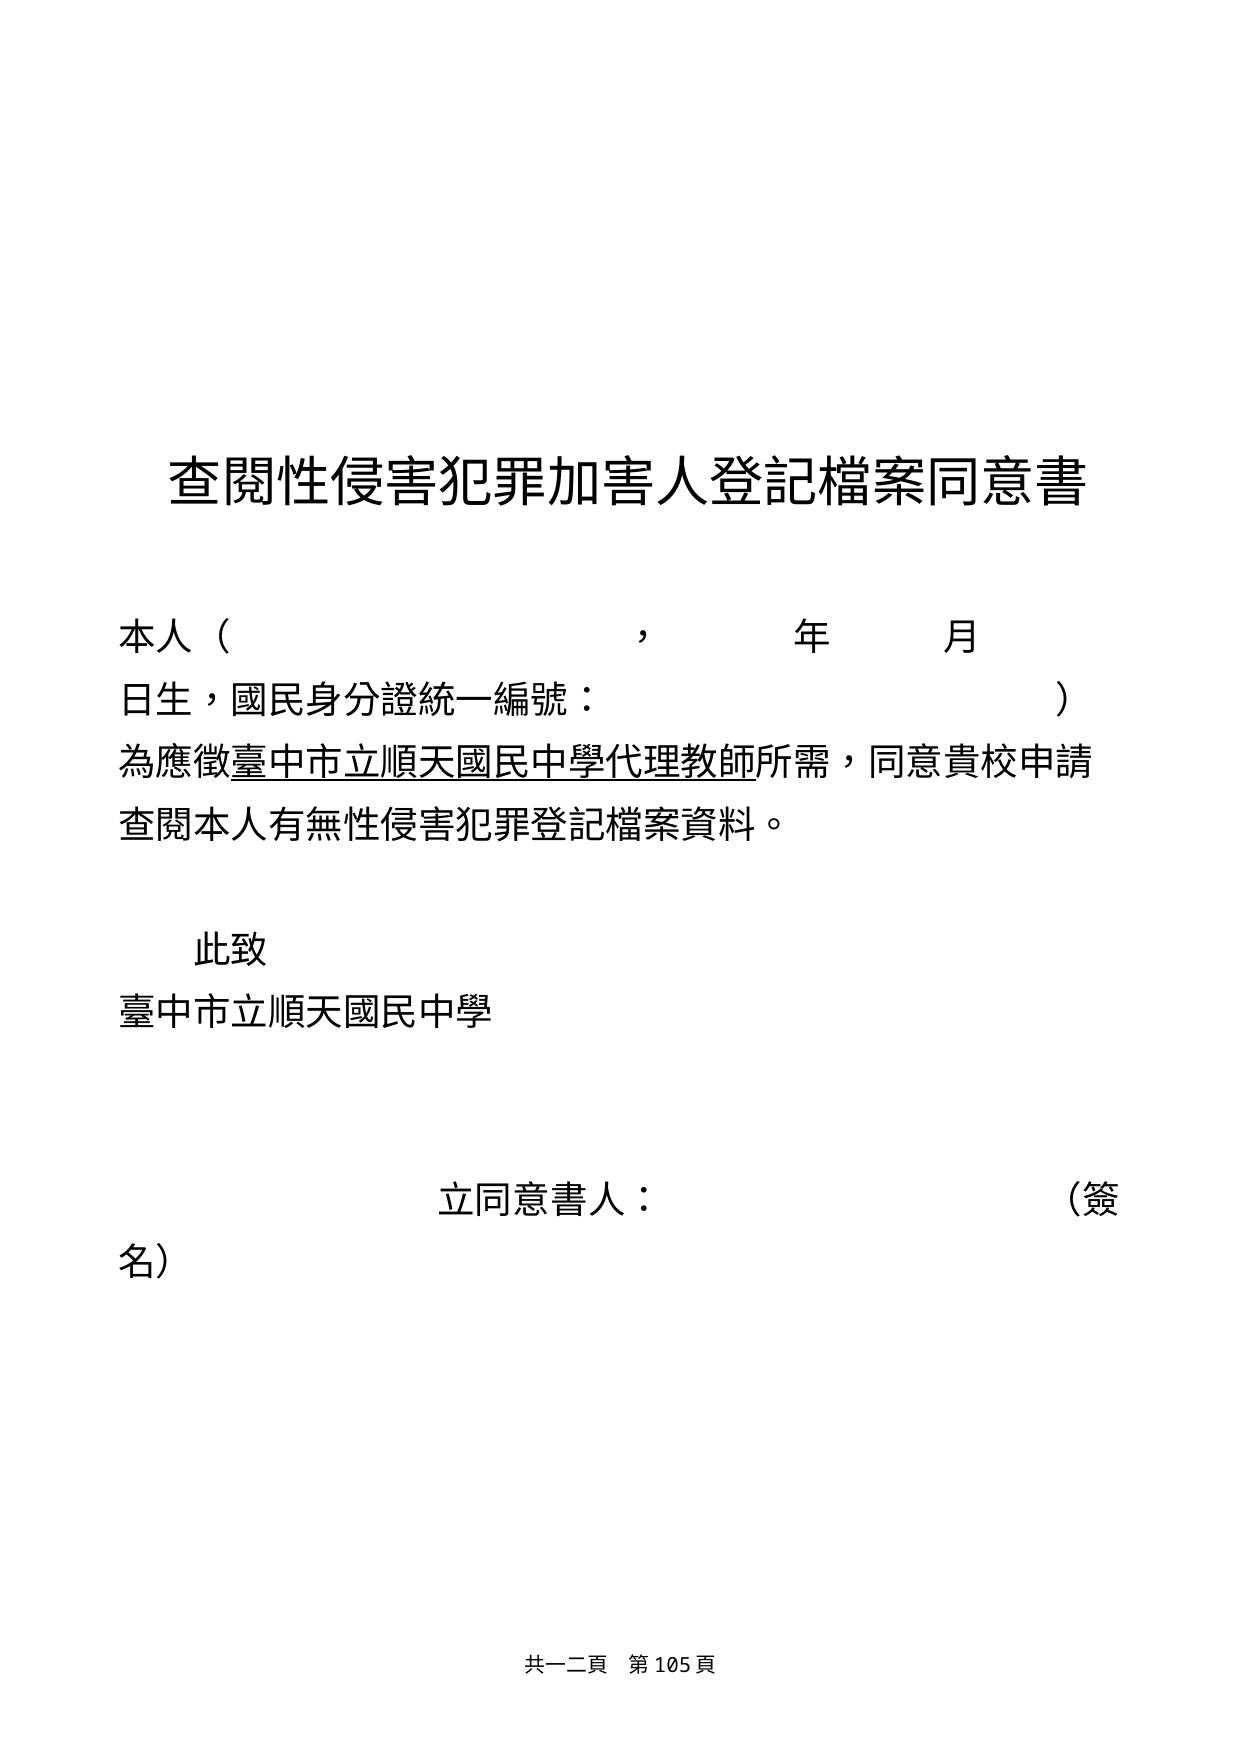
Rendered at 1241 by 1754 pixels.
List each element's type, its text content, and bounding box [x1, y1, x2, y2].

text 立同意書人： （簽名） [118, 1155, 1122, 1280]
text 本人（ ， 年 月 日生，國民身分證統一編號： ）為應徵臺中市立順天國民中學代理教師所需，同意貴校申請查閱本人有無性侵害犯罪登記檔案資料。 [118, 593, 1122, 843]
text 臺中市立順天國民中學 [118, 968, 1122, 1030]
text 查閱性侵害犯罪加害人登記檔案同意書 [118, 405, 1138, 530]
text 此致 [118, 905, 1122, 968]
